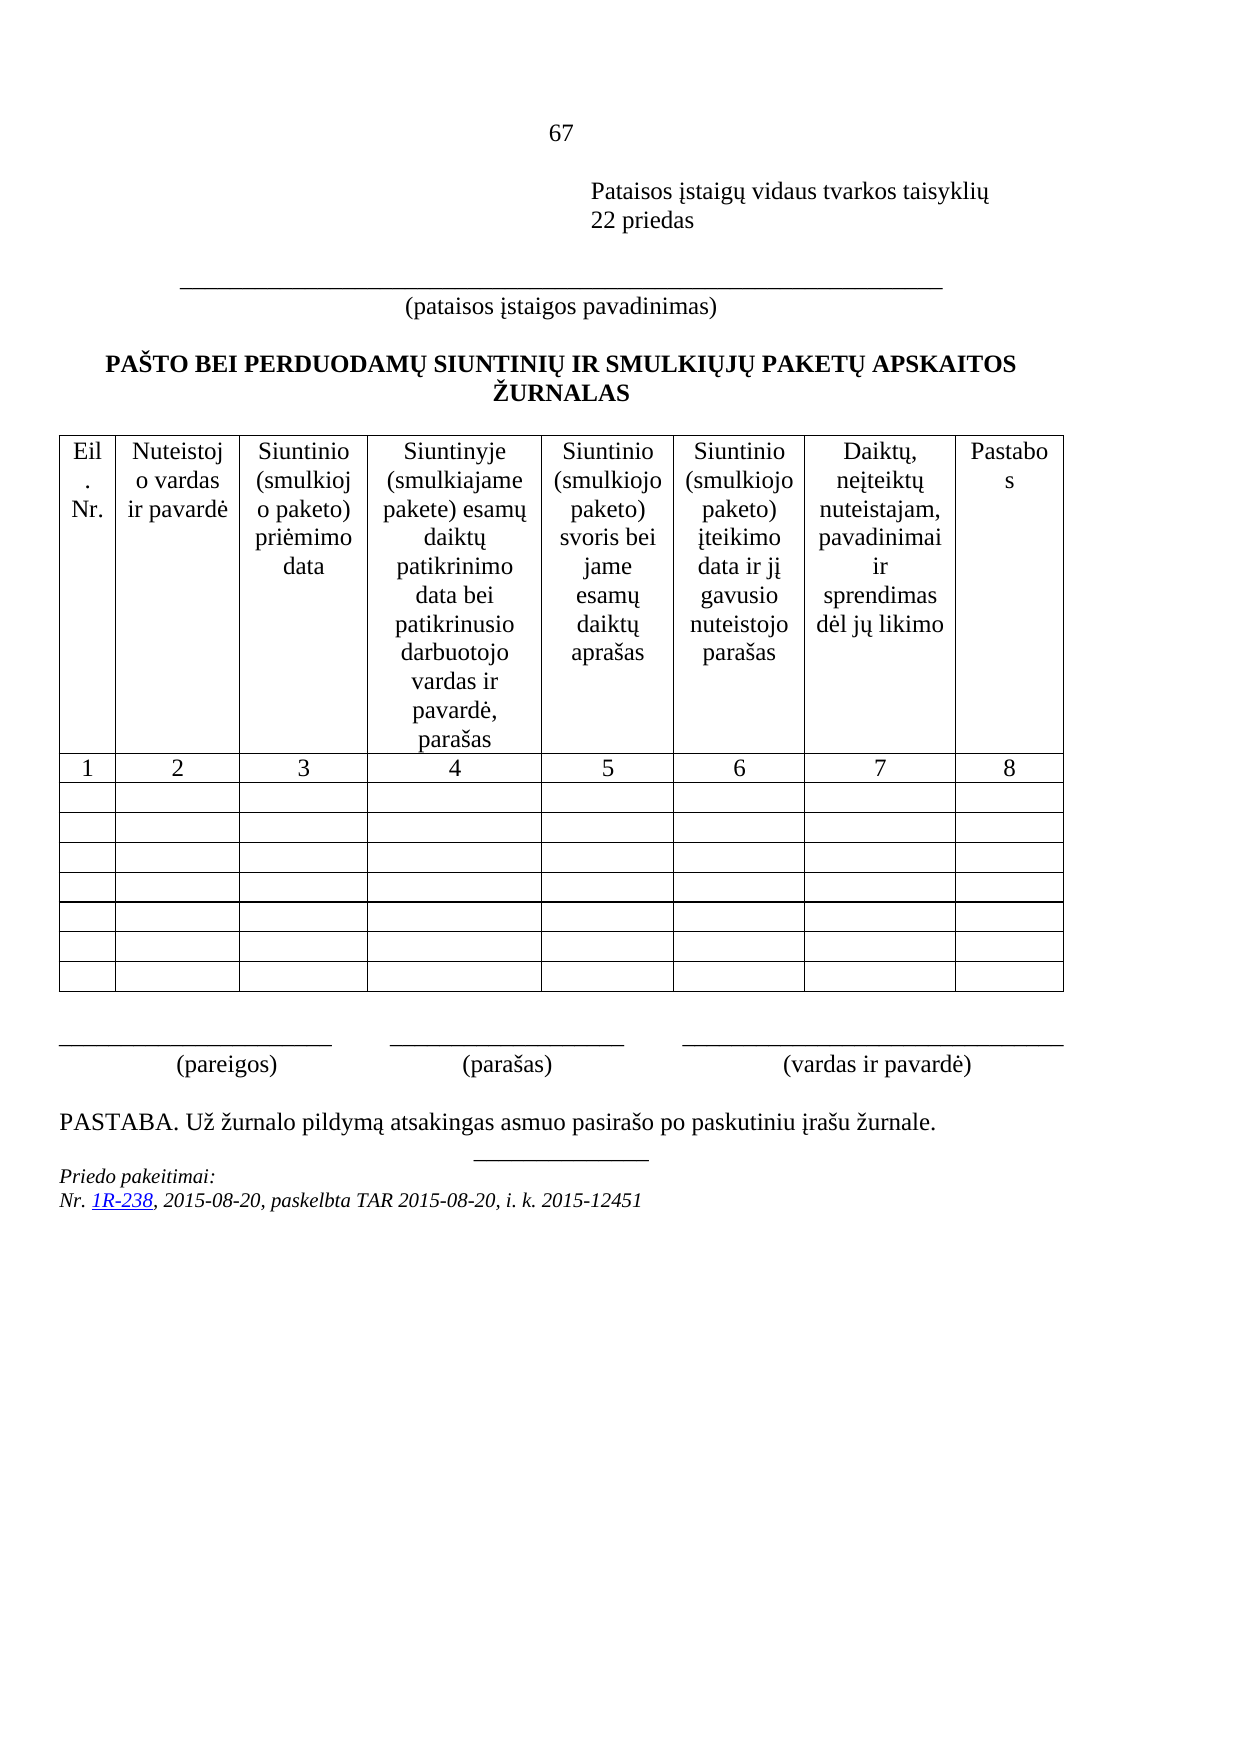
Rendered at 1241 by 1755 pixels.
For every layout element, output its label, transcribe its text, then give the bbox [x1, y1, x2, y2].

table_cell [674, 873, 804, 901]
table_cell [368, 873, 541, 901]
table_header Siuntinio (smulkiojo paketo) įteikimo data ir jį gavusio nuteistojo parašas [674, 436, 804, 752]
table_cell [956, 932, 1063, 961]
table_cell [368, 783, 541, 812]
table_cell [368, 932, 541, 961]
table_cell [368, 813, 541, 842]
table_cell 6 [674, 754, 804, 782]
table_cell [60, 962, 115, 991]
table_cell [60, 873, 115, 901]
table_header Eil. Nr. [60, 436, 115, 752]
table_cell [240, 783, 367, 812]
text Priedo pakeitimai: [59, 1164, 1063, 1188]
table_cell [116, 962, 239, 991]
table_header Siuntinio (smulkiojo paketo) priėmimo data [240, 436, 367, 752]
table_cell [116, 843, 239, 872]
table_cell [956, 903, 1063, 931]
table_cell [60, 783, 115, 812]
text ______________ [59, 1136, 1063, 1164]
table_cell [805, 962, 955, 991]
table_cell [240, 932, 367, 961]
text Pataisos įstaigų vidaus tvarkos taisyklių [591, 176, 1063, 205]
table_cell [368, 843, 541, 872]
table_cell [956, 813, 1063, 842]
table_cell [674, 843, 804, 872]
table_cell [240, 873, 367, 901]
table_header Nuteistojo vardas ir pavardė [116, 436, 239, 752]
table_cell [674, 903, 804, 931]
table_cell [60, 932, 115, 961]
table_cell [674, 783, 804, 812]
table_header Pastabos [956, 436, 1063, 752]
text (pataisos įstaigos pavadinimas) [59, 291, 1063, 320]
table_cell [805, 873, 955, 901]
table_cell [542, 932, 673, 961]
table_cell [542, 903, 673, 931]
table_cell [240, 962, 367, 991]
table_cell [542, 843, 673, 872]
table_header Siuntinio (smulkiojo paketo) svoris bei jame esamų daiktų aprašas [542, 436, 673, 752]
text Nr. 1R-238, 2015-08-20, paskelbta TAR 2015-08-20, i. k. 2015-12451 [59, 1188, 1063, 1212]
text 22 priedas [591, 205, 1063, 234]
table_cell [240, 813, 367, 842]
table_cell [956, 843, 1063, 872]
table_cell [60, 903, 115, 931]
table_cell 2 [116, 754, 239, 782]
table_cell [956, 873, 1063, 901]
text _____________________________________________________________ [59, 263, 1063, 291]
text (pareigos) (parašas) (vardas ir pavardė) [59, 1049, 1063, 1078]
table_cell [542, 962, 673, 991]
table_cell [674, 962, 804, 991]
table_cell [805, 783, 955, 812]
table_cell 7 [805, 754, 955, 782]
table_cell [116, 932, 239, 961]
table_header Daiktų, neįteiktų nuteistajam, pavadinimai ir sprendimas dėl jų likimo [805, 436, 955, 752]
table_cell [116, 903, 239, 931]
table_cell [60, 813, 115, 842]
table_cell [674, 813, 804, 842]
table_cell [240, 903, 367, 931]
table_cell [956, 962, 1063, 991]
table_cell [116, 783, 239, 812]
table_cell [368, 903, 541, 931]
table_cell 8 [956, 754, 1063, 782]
table_cell 1 [60, 754, 115, 782]
table_cell [805, 813, 955, 842]
table_cell [805, 843, 955, 872]
table_cell [116, 813, 239, 842]
table_cell [956, 783, 1063, 812]
text PAŠTO BEI PERDUODAMŲ SIUNTINIŲ IR SMULKIŲJŲ PAKETŲ APSKAITOS ŽURNALAS [59, 349, 1063, 406]
table_cell [805, 903, 955, 931]
table_cell [542, 783, 673, 812]
table_cell [542, 813, 673, 842]
table_cell [674, 932, 804, 961]
table_cell [240, 843, 367, 872]
table_cell 5 [542, 754, 673, 782]
table_header Siuntinyje (smulkiajame pakete) esamų daiktų patikrinimo data bei patikrinusio darbuotojo vardas ir pavardė, parašas [368, 436, 541, 752]
table_cell [368, 962, 541, 991]
text PASTABA. Už žurnalo pildymą atsakingas asmuo pasirašo po paskutiniu įrašu žurnale. [59, 1107, 1063, 1136]
table_cell 4 [368, 754, 541, 782]
table_cell [116, 873, 239, 901]
table_cell [805, 932, 955, 961]
table_cell [542, 873, 673, 901]
table_cell 3 [240, 754, 367, 782]
table_cell [60, 843, 115, 872]
